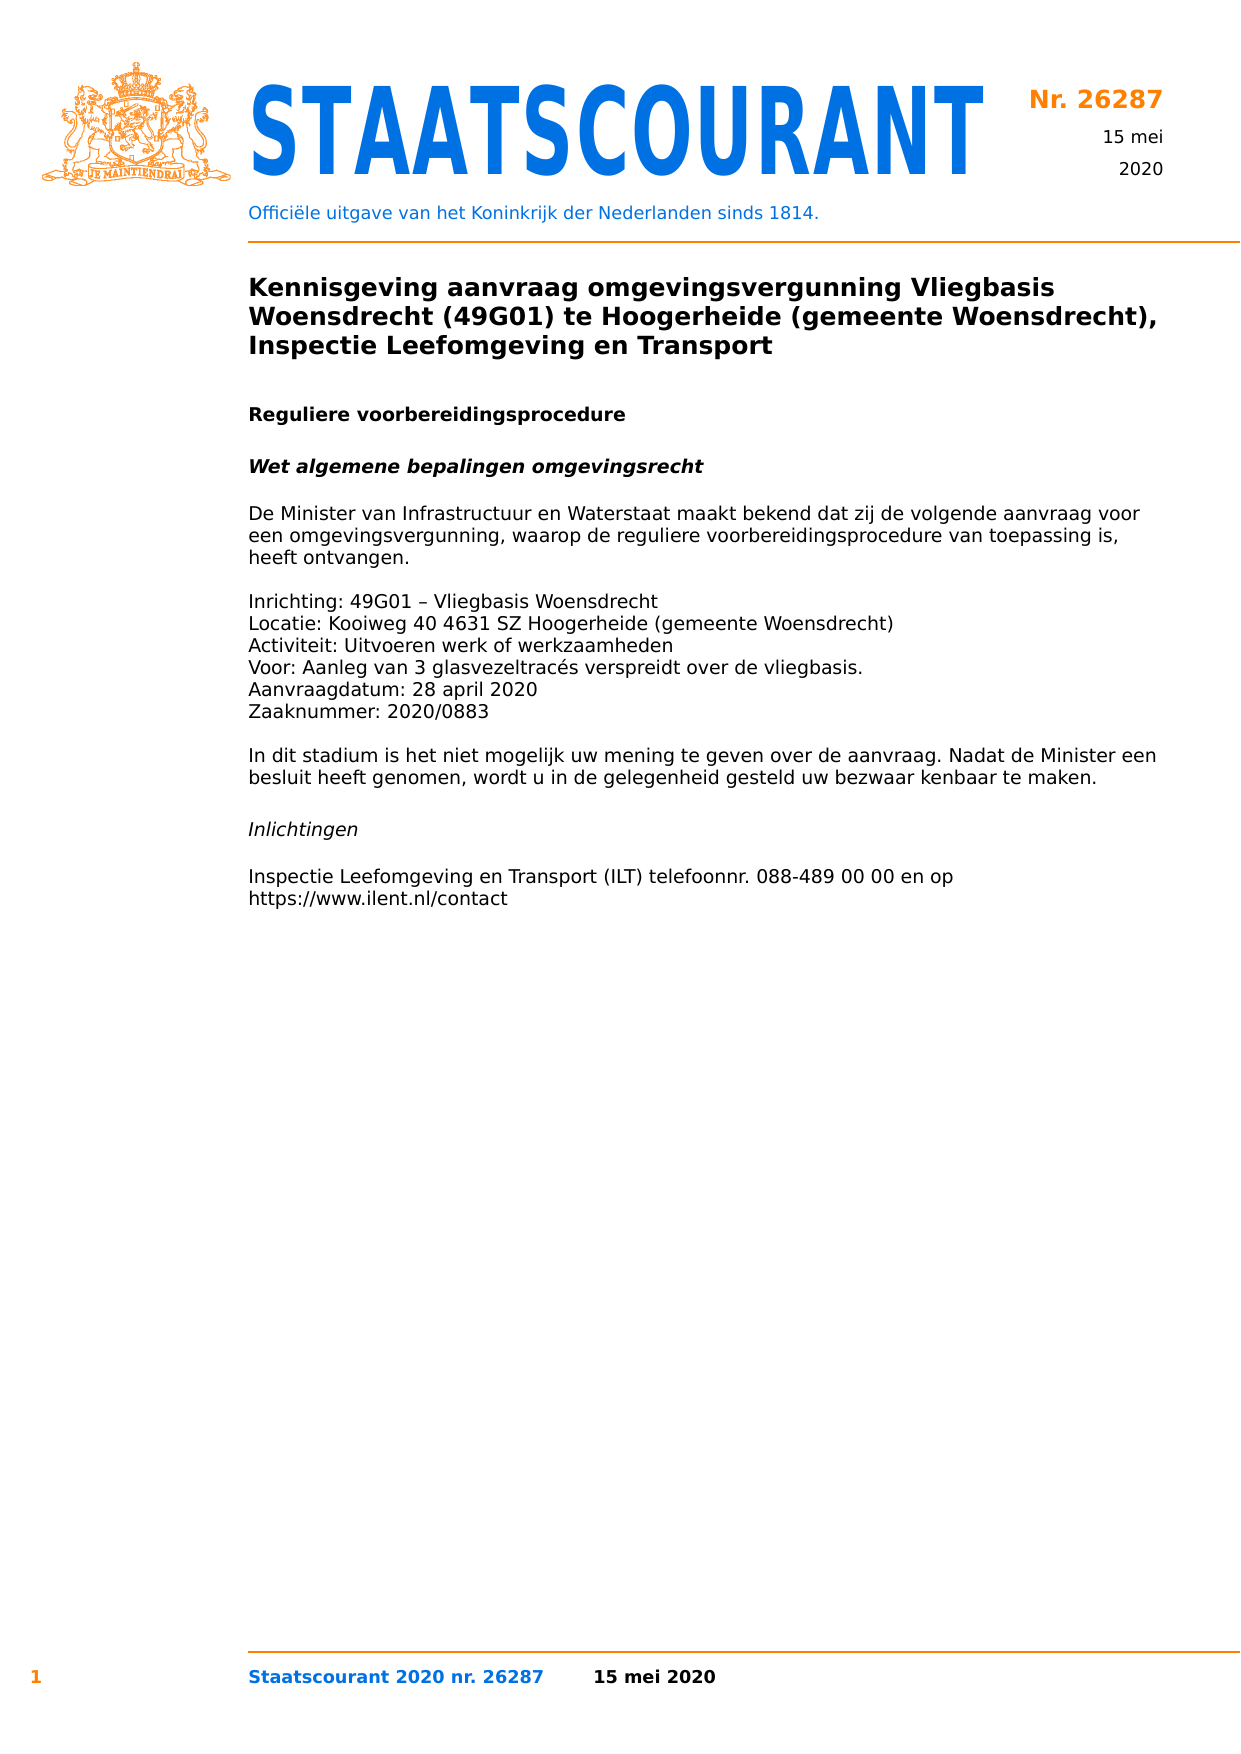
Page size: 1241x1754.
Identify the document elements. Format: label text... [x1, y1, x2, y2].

subtitle Wet algemene bepalingen omgevingsrecht [248, 456, 1163, 478]
table_header STAATSCOURANT [248, 62, 998, 203]
text Inrichting: 49G01 – Vliegbasis Woensdrecht [248, 591, 1163, 613]
subtitle Inlichtingen [248, 819, 1163, 841]
text Aanvraagdatum: 28 april 2020 [248, 679, 1163, 701]
subtitle Reguliere voorbereidingsprocedure [248, 404, 1163, 426]
table_cell 2020 [998, 153, 1240, 203]
text Zaaknummer: 2020/0883 [248, 701, 1163, 723]
text Voor: Aanleg van 3 glasvezeltracés verspreidt over de vliegbasis. [248, 657, 1163, 679]
subtitle Kennisgeving aanvraag omgevingsvergunning Vliegbasis Woensdrecht (49G01) te Hoogerheide (gemeente Woensdrecht), Inspectie Leefomgeving en Transport [248, 273, 1163, 361]
table_cell 15 mei [998, 121, 1240, 153]
table_header Nr. 26287 [998, 62, 1240, 121]
text Activiteit: Uitvoeren werk of werkzaamheden [248, 635, 1163, 657]
text Inspectie Leefomgeving en Transport (ILT) telefoonnr. 088-489 00 00 en op https://www.ilent.nl/contact [248, 866, 1163, 910]
text De Minister van Infrastructuur en Waterstaat maakt bekend dat zij de volgende aanvraag voor een omgevingsvergunning, waarop de reguliere voorbereidingsprocedure van toepassing is, heeft ontvangen. [248, 503, 1163, 569]
text In dit stadium is het niet mogelijk uw mening te geven over de aanvraag. Nadat de Minister een besluit heeft genomen, wordt u in de gelegenheid gesteld uw bezwaar kenbaar te maken. [248, 745, 1163, 789]
picture [41, 62, 231, 186]
table_header [25, 62, 248, 241]
text Locatie: Kooiweg 40 4631 SZ Hoogerheide (gemeente Woensdrecht) [248, 613, 1163, 635]
table_cell Officiële uitgave van het Koninkrijk der Nederlanden sinds 1814. [248, 203, 1240, 241]
